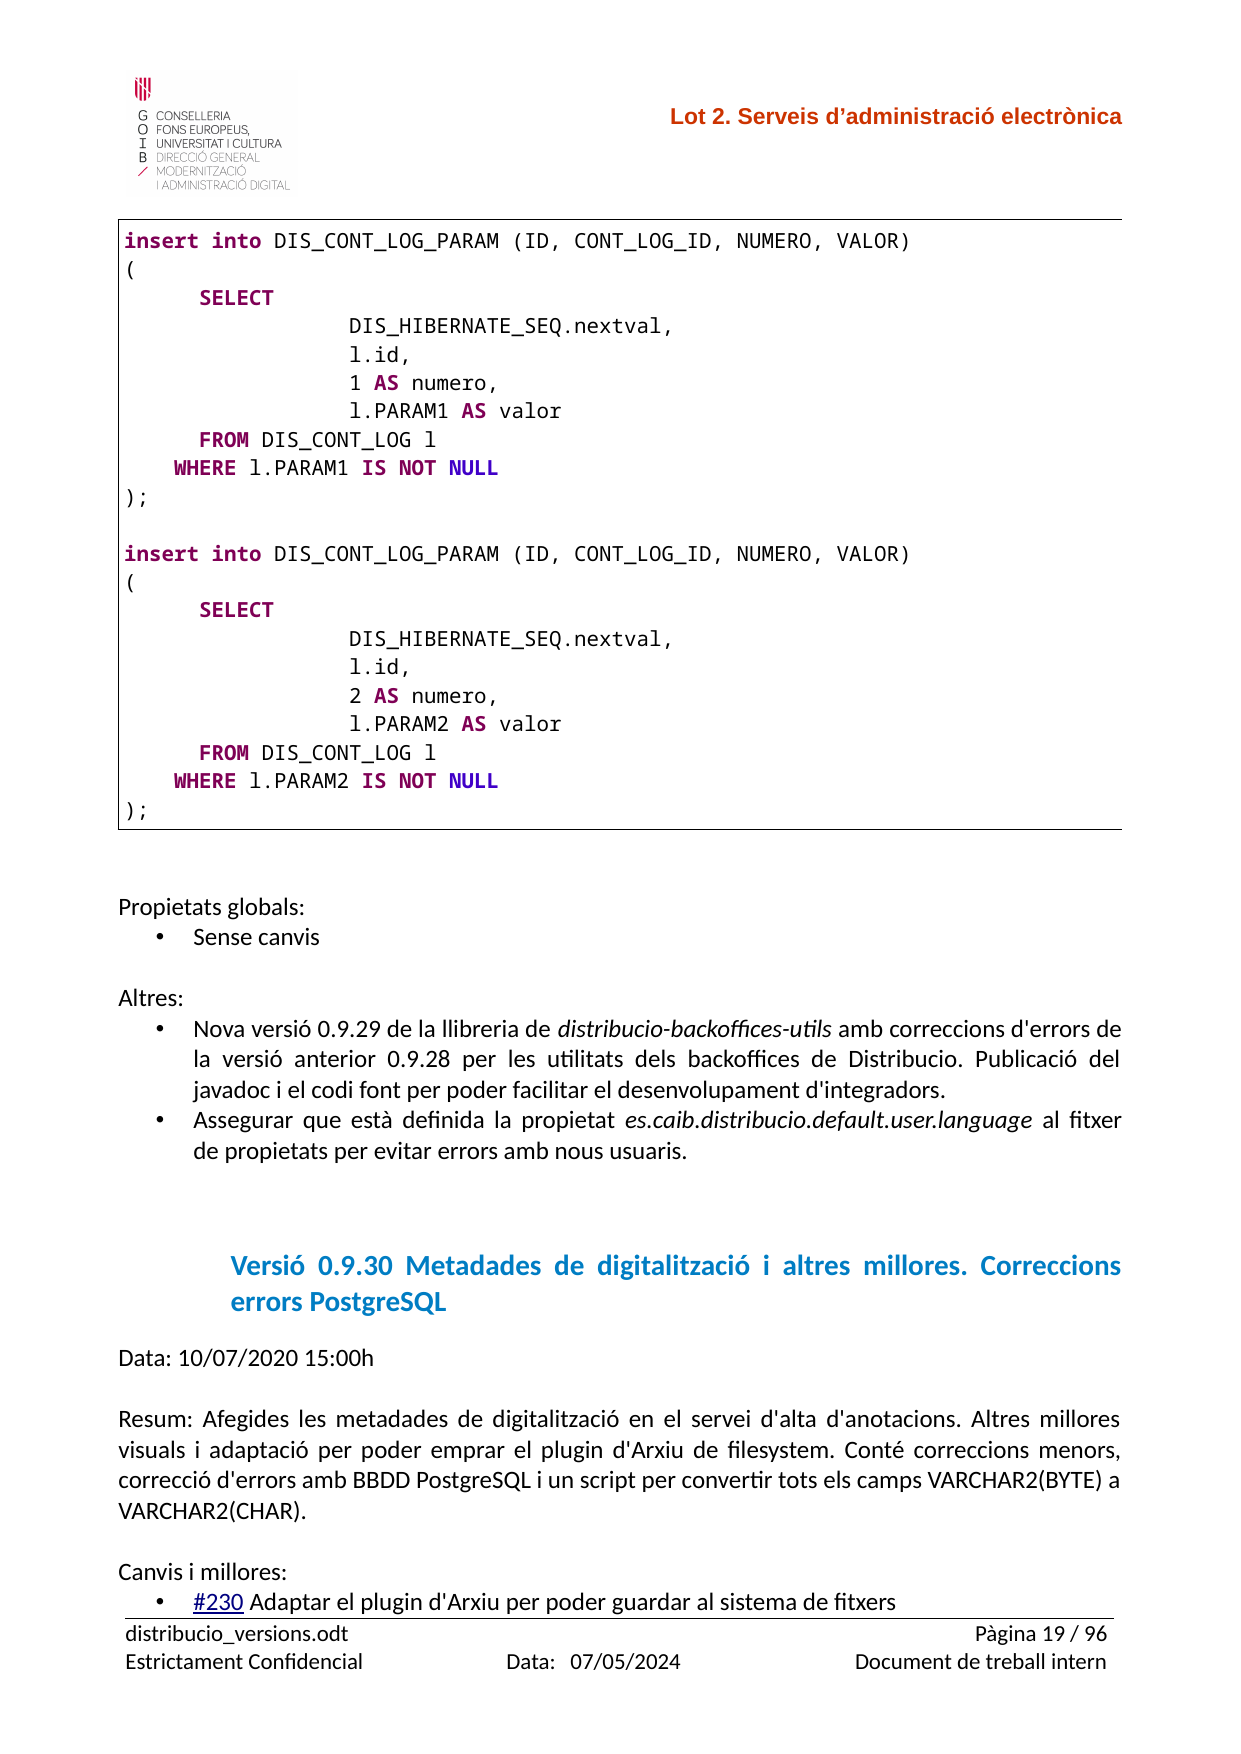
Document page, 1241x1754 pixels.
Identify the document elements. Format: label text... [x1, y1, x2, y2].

text Altres: [118, 982, 1122, 1013]
text Propietats globals: [118, 891, 1122, 921]
list Assegurar que està definida la propietat es.caib.distribucio.default.user.language al fitxer de propietats per evitar errors amb nous usuaris. [156, 1104, 1122, 1166]
list Nova versió 0.9.29 de la llibreria de distribucio-backoffices-utils amb correccions d'errors de la versió anterior 0.9.28 per les utilitats dels backoffices de Distribucio. Publicació del javadoc i el codi font per poder facilitar el desenvolupament d'integradors. [156, 1013, 1122, 1104]
list #230 Adaptar el plugin d'Arxiu per poder guardar al sistema de fitxers [156, 1586, 1122, 1617]
list Sense canvis [156, 921, 1122, 952]
picture [126, 70, 299, 197]
text Data: 10/07/2020 15:00h [118, 1342, 1122, 1373]
text Resum: Afegides les metadades de digitalització en el servei d'alta d'anotacions. Altres millores visuals i adaptació per poder emprar el plugin d'Arxiu de filesystem. Conté correccions menors, correcció d'errors amb BBDD PostgreSQL i un script per convertir tots els camps VARCHAR2(BYTE) a VARCHAR2(CHAR). [118, 1403, 1122, 1525]
subtitle Versió 0.9.30 Metadades de digitalització i altres millores. Correccions errors PostgreSQL [153, 1247, 1122, 1318]
table_header insert into DIS_CONT_LOG_PARAM (ID, CONT_LOG_ID, NUMERO, VALOR) ( SELECT DIS_HIBERNATE_SEQ.nextval, l.id, 1 AS numero, l.PARAM1 AS valor FROM DIS_CONT_LOG l WHERE l.PARAM1 IS NOT NULL ); insert into DIS_CONT_LOG_PARAM (ID, CONT_LOG_ID, NUMERO, VALOR) ( SELECT DIS_HIBERNATE_SEQ.nextval, l.id, 2 AS numero, l.PARAM2 AS valor FROM DIS_CONT_LOG l WHERE l.PARAM2 IS NOT NULL ); [119, 220, 1122, 829]
text Canvis i millores: [118, 1556, 1122, 1586]
